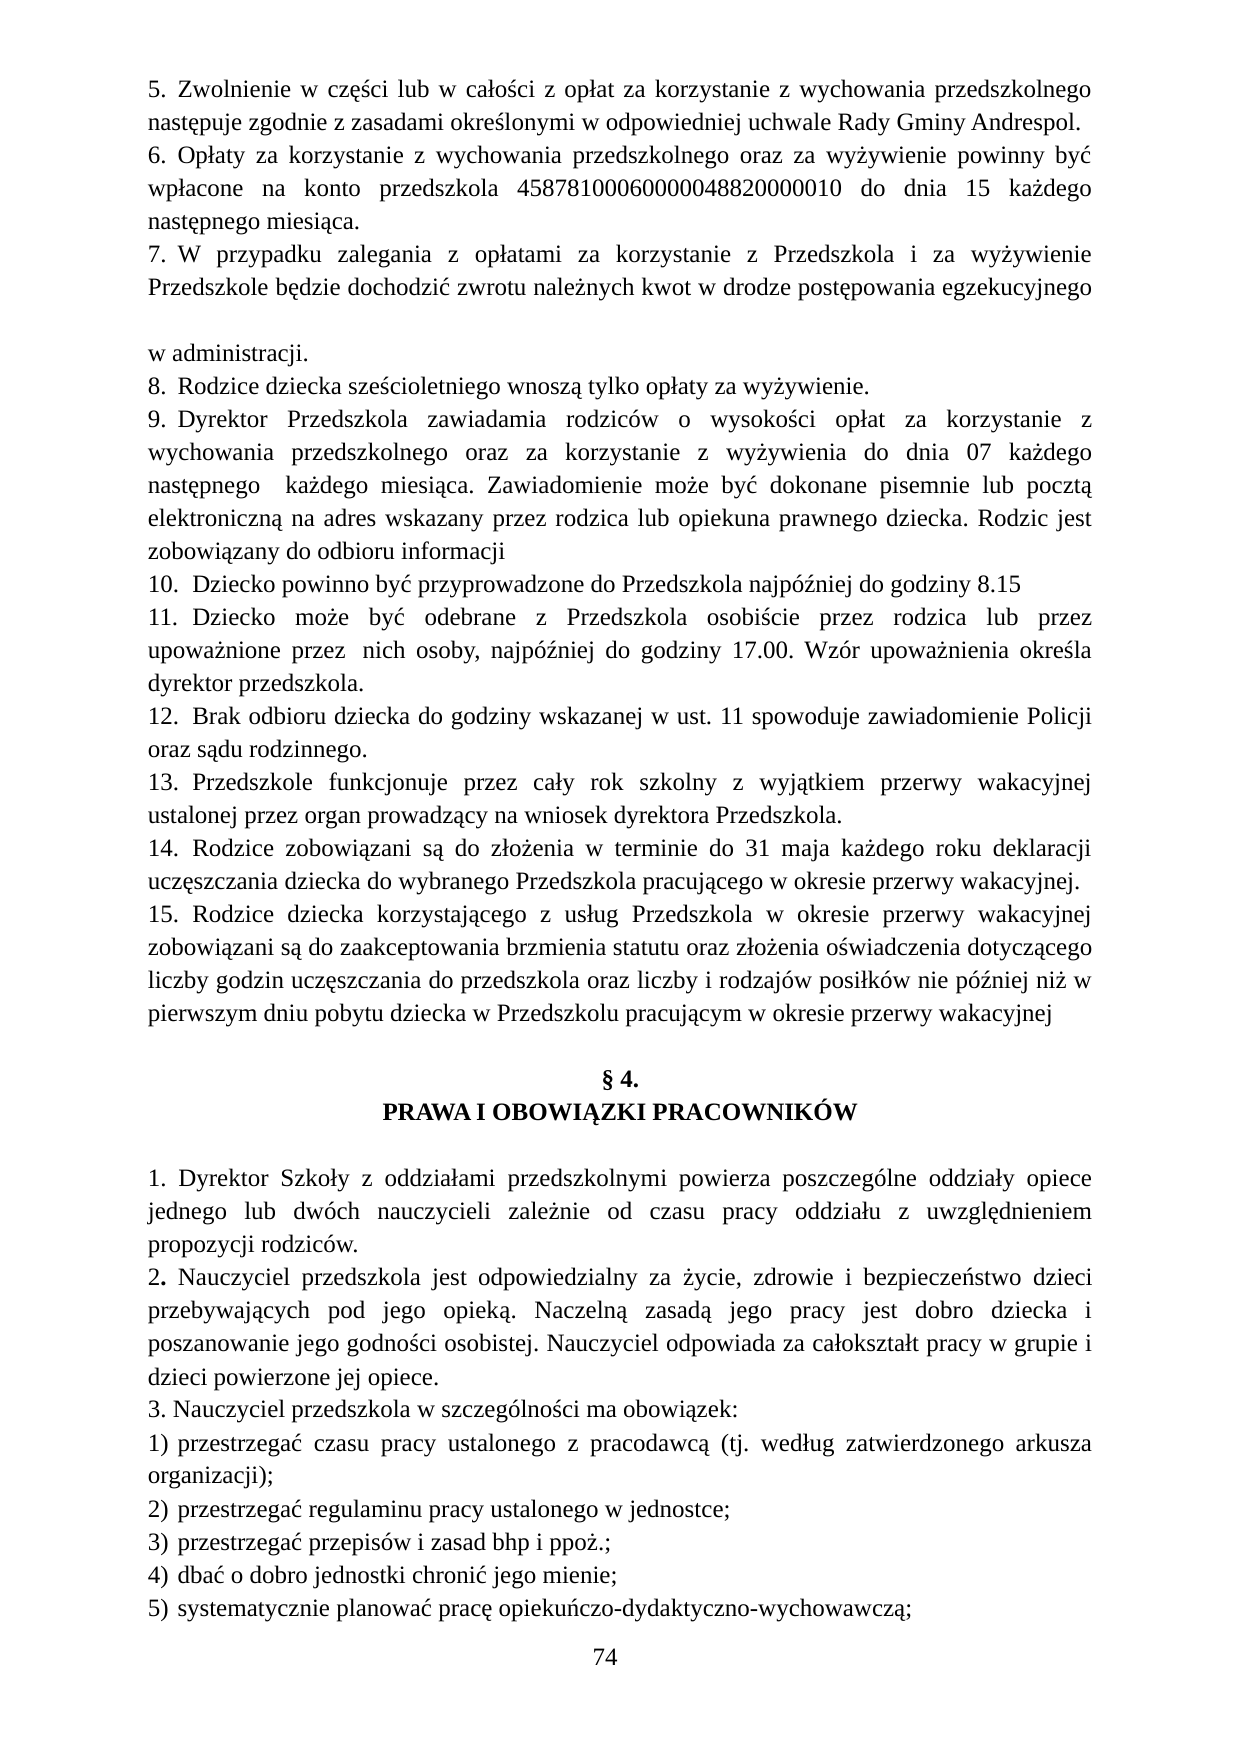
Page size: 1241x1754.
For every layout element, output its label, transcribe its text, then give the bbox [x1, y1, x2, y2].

list Rodzice dziecka sześcioletniego wnoszą tylko opłaty za wyżywienie. [148, 371, 1093, 400]
text 1. Dyrektor Szkoły z oddziałami przedszkolnymi powierza poszczególne oddziały opiece jednego lub dwóch nauczycieli zależnie od czasu pracy oddziału z uwzględnieniem propozycji rodziców. [148, 1163, 1093, 1258]
list Dziecko powinno być przyprowadzone do Przedszkola najpóźniej do godziny 8.15 [148, 569, 1093, 598]
text § 4. [148, 1064, 1093, 1093]
list przestrzegać regulaminu pracy ustalonego w jednostce; [177, 1494, 1093, 1522]
list systematycznie planować pracę opiekuńczo-dydaktyczno-wychowawczą; [177, 1593, 1093, 1621]
list Przedszkole funkcjonuje przez cały rok szkolny z wyjątkiem przerwy wakacyjnej ustalonej przez organ prowadzący na wniosek dyrektora Przedszkola. [148, 767, 1093, 829]
text 3. Nauczyciel przedszkola w szczególności ma obowiązek: [148, 1394, 1093, 1423]
list Zwolnienie w części lub w całości z opłat za korzystanie z wychowania przedszkolnego następuje zgodnie z zasadami określonymi w odpowiedniej uchwale Rady Gminy Andrespol. [148, 74, 1093, 136]
list przestrzegać przepisów i zasad bhp i ppoż.; [177, 1527, 1093, 1555]
list Dziecko może być odebrane z Przedszkola osobiście przez rodzica lub przez upoważnione przez nich osoby, najpóźniej do godziny 17.00. Wzór upoważnienia określa dyrektor przedszkola. [148, 602, 1093, 697]
text PRAWA I OBOWIĄZKI PRACOWNIKÓW [148, 1097, 1093, 1126]
text 2. Nauczyciel przedszkola jest odpowiedzialny za życie, zdrowie i bezpieczeństwo dzieci przebywających pod jego opieką. Naczelną zasadą jego pracy jest dobro dziecka i poszanowanie jego godności osobistej. Nauczyciel odpowiada za całokształt pracy w grupie i dzieci powierzone jej opiece. [148, 1262, 1093, 1390]
list przestrzegać czasu pracy ustalonego z pracodawcą (tj. według zatwierdzonego arkusza organizacji); [148, 1428, 1093, 1489]
list Opłaty za korzystanie z wychowania przedszkolnego oraz za wyżywienie powinny być wpłacone na konto przedszkola 45878100060000048820000010 do dnia 15 każdego następnego miesiąca. [148, 140, 1093, 234]
list W przypadku zalegania z opłatami za korzystanie z Przedszkola i za wyżywienie Przedszkole będzie dochodzić zwrotu należnych kwot w drodze postępowania egzekucyjnego w administracji. [148, 239, 1093, 367]
list Rodzice dziecka korzystającego z usług Przedszkola w okresie przerwy wakacyjnej zobowiązani są do zaakceptowania brzmienia statutu oraz złożenia oświadczenia dotyczącego liczby godzin uczęszczania do przedszkola oraz liczby i rodzajów posiłków nie później niż w pierwszym dniu pobytu dziecka w Przedszkolu pracującym w okresie przerwy wakacyjnej [148, 899, 1093, 1027]
list dbać o dobro jednostki chronić jego mienie; [177, 1560, 1093, 1588]
list Rodzice zobowiązani są do złożenia w terminie do 31 maja każdego roku deklaracji uczęszczania dziecka do wybranego Przedszkola pracującego w okresie przerwy wakacyjnej. [148, 833, 1093, 895]
list Brak odbioru dziecka do godziny wskazanej w ust. 11 spowoduje zawiadomienie Policji oraz sądu rodzinnego. [148, 701, 1093, 763]
list Dyrektor Przedszkola zawiadamia rodziców o wysokości opłat za korzystanie z wychowania przedszkolnego oraz za korzystanie z wyżywienia do dnia 07 każdego następnego każdego miesiąca. Zawiadomienie może być dokonane pisemnie lub pocztą elektroniczną na adres wskazany przez rodzica lub opiekuna prawnego dziecka. Rodzic jest zobowiązany do odbioru informacji [148, 404, 1093, 565]
